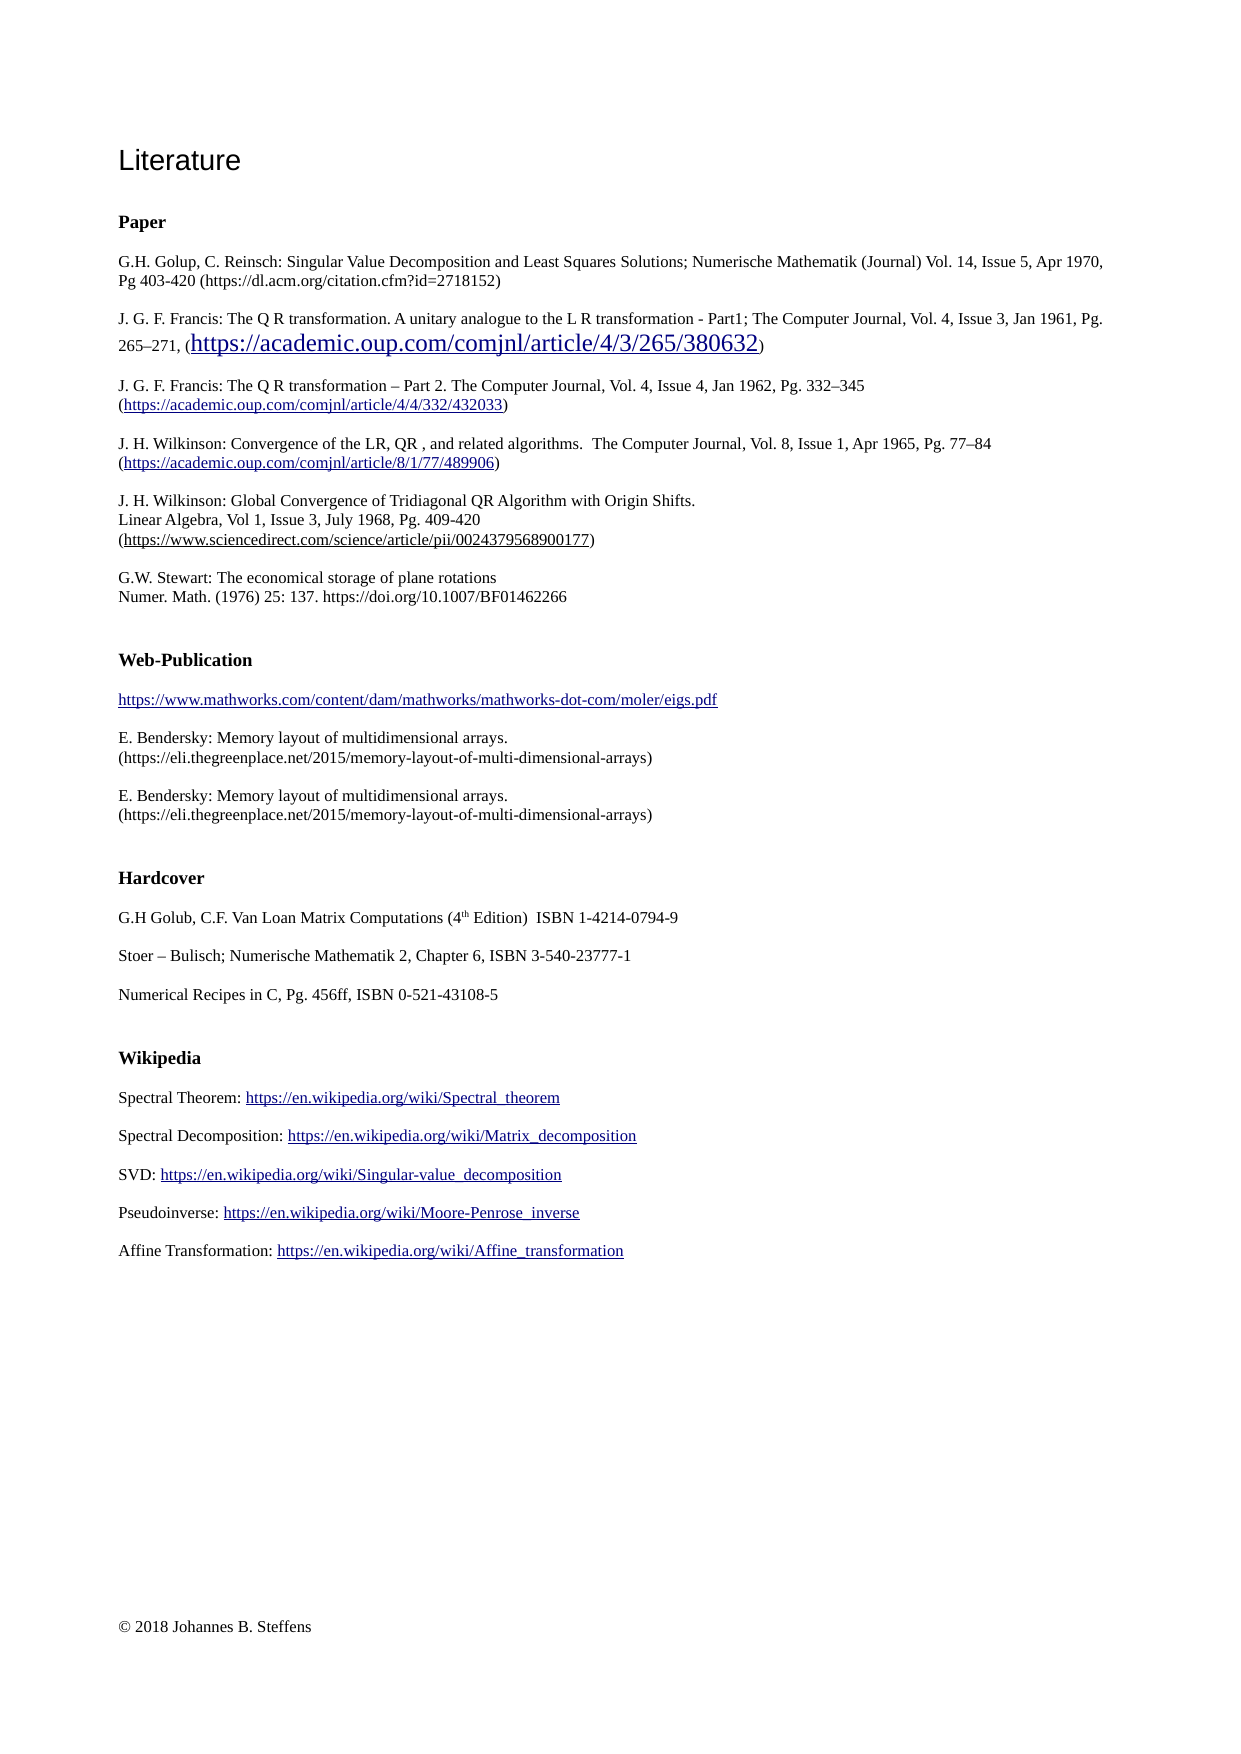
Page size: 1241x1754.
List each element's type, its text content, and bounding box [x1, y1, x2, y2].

text Spectral Theorem: https://en.wikipedia.org/wiki/Spectral_theorem [118, 1088, 1122, 1107]
text Web-Publication [118, 649, 1122, 671]
text J. G. F. Francis: The Q R transformation. A unitary analogue to the L R transformation - Part1; The Computer Journal, Vol. 4, Issue 3, Jan 1961, Pg. 265–271, (https://academic.oup.com/comjnl/article/4/3/265/380632) [118, 309, 1122, 357]
text (https://eli.thegreenplace.net/2015/memory-layout-of-multi-dimensional-arrays) [118, 805, 1122, 824]
text G.W. Stewart: The economical storage of plane rotations [118, 568, 1122, 587]
subtitle Literature [118, 143, 1122, 177]
text (https://eli.thegreenplace.net/2015/memory-layout-of-multi-dimensional-arrays) [118, 747, 1122, 767]
text Wikipedia [118, 1047, 1122, 1068]
text Paper [118, 211, 1122, 232]
text https://www.mathworks.com/content/dam/mathworks/mathworks-dot-com/moler/eigs.pdf [118, 690, 1122, 709]
text Stoer – Bulisch; Numerische Mathematik 2, Chapter 6, ISBN 3-540-23777-1 [118, 946, 1122, 965]
text J. H. Wilkinson: Global Convergence of Tridiagonal QR Algorithm with Origin Shifts. Linear Algebra, Vol 1, Issue 3, July 1968, Pg. 409-420 [118, 491, 1122, 529]
text J. H. Wilkinson: Convergence of the LR, QR , and related algorithms. The Computer Journal, Vol. 8, Issue 1, Apr 1965, Pg. 77–84 [118, 433, 1122, 453]
text Spectral Decomposition: https://en.wikipedia.org/wiki/Matrix_decomposition [118, 1126, 1122, 1145]
text E. Bendersky: Memory layout of multidimensional arrays. [118, 786, 1122, 805]
text Hardcover [118, 867, 1122, 889]
text G.H. Golup, C. Reinsch: Singular Value Decomposition and Least Squares Solutions; Numerische Mathematik (Journal) Vol. 14, Issue 5, Apr 1970, Pg 403-420 (https://dl.acm.org/citation.cfm?id=2718152) [118, 251, 1122, 290]
text Numer. Math. (1976) 25: 137. https://doi.org/10.1007/BF01462266 [118, 587, 1122, 606]
text G.H Golub, C.F. Van Loan Matrix Computations (4th Edition) ISBN 1-4214-0794-9 [118, 908, 1122, 927]
text Numerical Recipes in C, Pg. 456ff, ISBN 0-521-43108-5 [118, 984, 1122, 1004]
text J. G. F. Francis: The Q R transformation – Part 2. The Computer Journal, Vol. 4, Issue 4, Jan 1962, Pg. 332–345 (https://academic.oup.com/comjnl/article/4/4/332/432033) [118, 376, 1122, 414]
text Affine Transformation: https://en.wikipedia.org/wiki/Affine_transformation [118, 1241, 1122, 1260]
text E. Bendersky: Memory layout of multidimensional arrays. [118, 728, 1122, 747]
text SVD: https://en.wikipedia.org/wiki/Singular-value_decomposition [118, 1164, 1122, 1183]
text Pseudoinverse: https://en.wikipedia.org/wiki/Moore-Penrose_inverse [118, 1203, 1122, 1222]
text (https://www.sciencedirect.com/science/article/pii/0024379568900177) [118, 529, 1122, 548]
text (https://academic.oup.com/comjnl/article/8/1/77/489906) [118, 453, 1122, 472]
